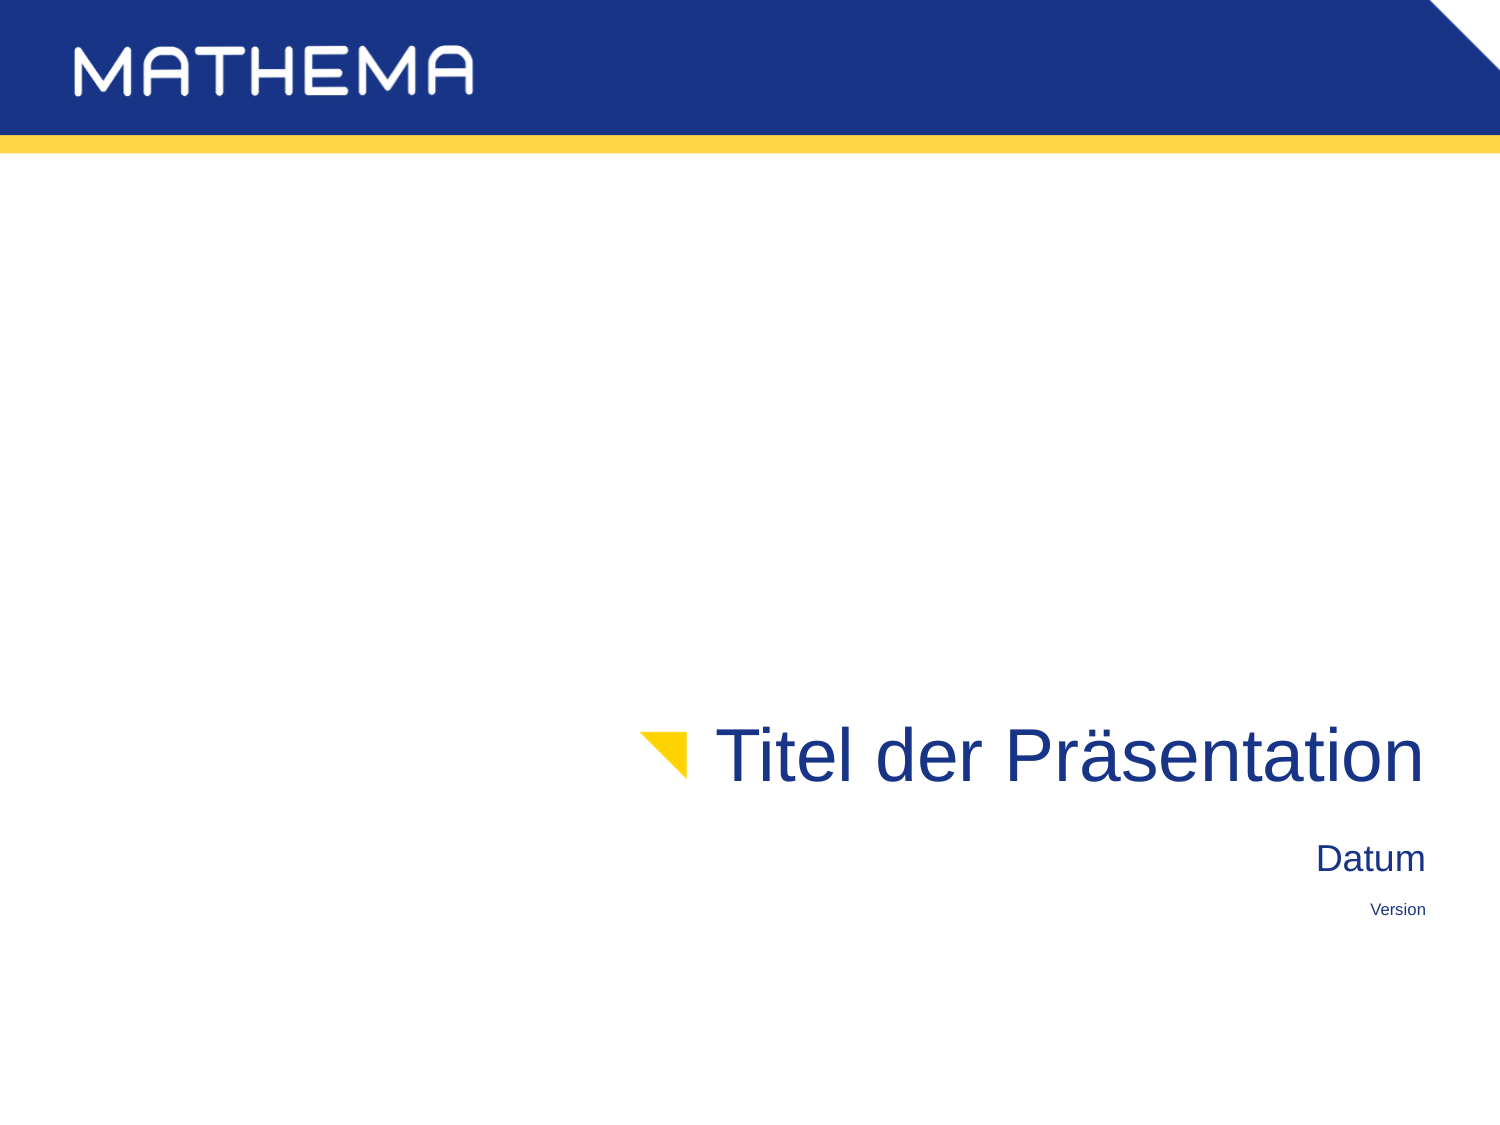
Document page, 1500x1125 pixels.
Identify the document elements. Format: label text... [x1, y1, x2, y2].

text_box Datum [73, 828, 1427, 888]
picture [0, 0, 1500, 1125]
text_box Titel der Präsentation [73, 708, 1427, 804]
text_box Version [73, 894, 1427, 925]
